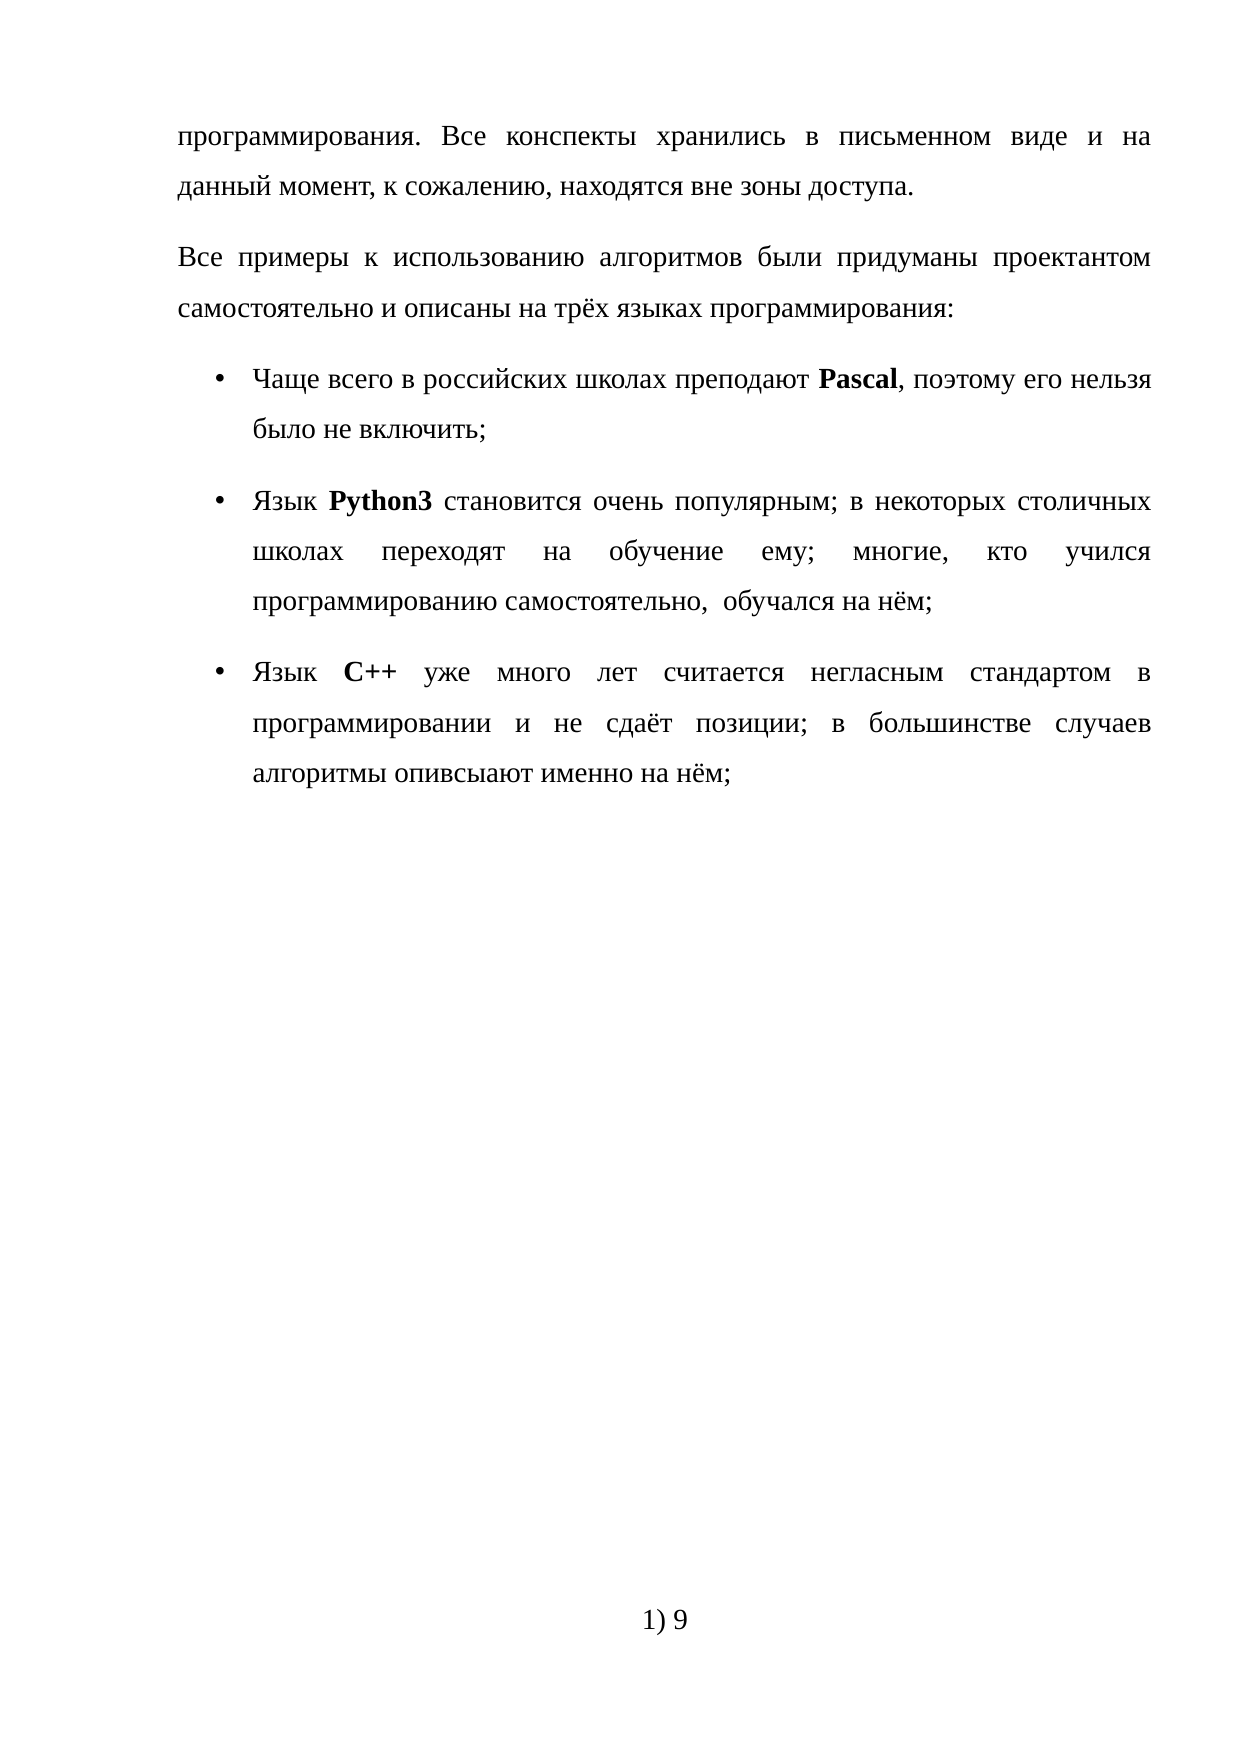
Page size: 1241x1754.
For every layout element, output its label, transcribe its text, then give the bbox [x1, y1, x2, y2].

list Язык С++ уже много лет считается негласным стандартом в программировании и не сдаёт позиции; в большинстве случаев алгоритмы опивсыают именно на нём; [215, 654, 1152, 789]
list Чаще всего в российских школах преподают Pascal, поэтому его нельзя было не включить; [215, 361, 1152, 445]
text Все примеры к использованию алгоритмов были придуманы проектантом самостоятельно и описаны на трёх языках программирования: [177, 239, 1152, 323]
text программирования. Все конспекты хранились в письменном виде и на данный момент, к сожалению, находятся вне зоны доступа. [177, 118, 1152, 202]
list Язык Python3 становится очень популярным; в некоторых столичных школах переходят на обучение ему; многие, кто учился программированию самостоятельно, обучался на нём; [215, 483, 1152, 617]
